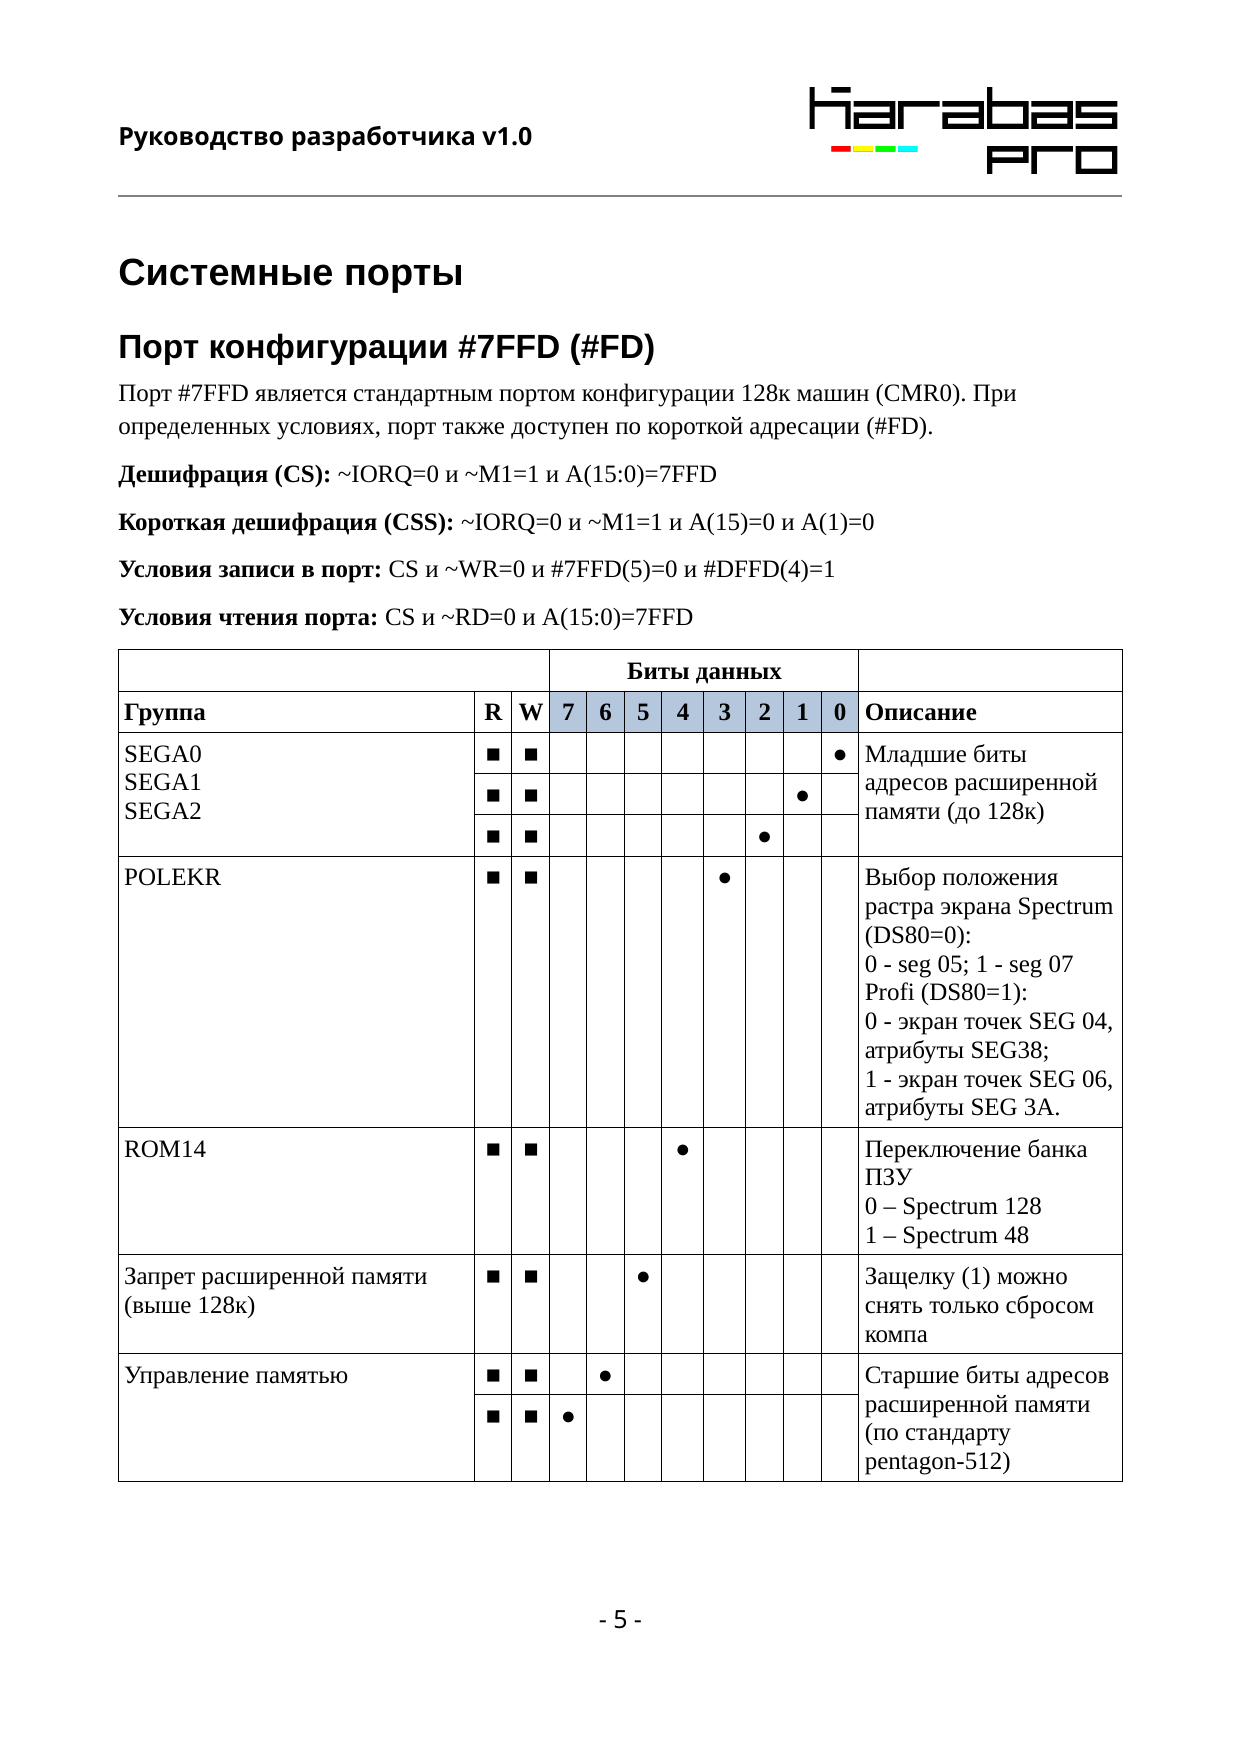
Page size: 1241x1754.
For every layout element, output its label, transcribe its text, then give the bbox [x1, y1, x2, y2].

table_cell [822, 857, 858, 1127]
table_cell [550, 857, 586, 1127]
table_cell [587, 774, 624, 814]
table_cell 2 [746, 692, 783, 732]
table_cell [784, 733, 821, 773]
table_cell [550, 733, 586, 773]
table_cell [662, 1354, 703, 1394]
table_cell [550, 1354, 586, 1394]
table_cell [822, 1128, 858, 1254]
table_cell ■ [475, 1354, 511, 1394]
table_cell 3 [704, 692, 745, 732]
table_cell [822, 1255, 858, 1353]
table_cell ■ [475, 733, 511, 773]
table_cell [625, 774, 661, 814]
table_cell Защелку (1) можно снять только сбросом компа [859, 1255, 1122, 1353]
table_cell ■ [512, 774, 549, 814]
table_cell Выбор положения растра экрана Spectrum (DS80=0): 0 - seg 05; 1 - seg 07 Profi (DS80=1): 0 - экран точек SEG 04, атрибуты SEG38; 1 - экран точек SEG 06, атрибуты SEG 3A. [859, 857, 1122, 1127]
table_cell [625, 1354, 661, 1394]
table_cell [704, 733, 745, 773]
table_cell 1 [784, 692, 821, 732]
table_header Биты данных [550, 650, 858, 691]
table_cell 5 [625, 692, 661, 732]
table_cell [784, 815, 821, 856]
table_cell [822, 1354, 858, 1394]
table_cell [704, 1255, 745, 1353]
table_cell [704, 1354, 745, 1394]
table_cell [746, 774, 783, 814]
table_cell [662, 733, 703, 773]
table_cell 4 [662, 692, 703, 732]
text Дешифрация (CS): ~IORQ=0 и ~M1=1 и A(15:0)=7FFD [118, 459, 1122, 488]
table_cell ■ [475, 774, 511, 814]
table_cell [550, 1128, 586, 1254]
table_cell [550, 815, 586, 856]
table_cell [587, 857, 624, 1127]
text Условия записи в порт: CS и ~WR=0 и #7FFD(5)=0 и #DFFD(4)=1 [118, 554, 1122, 583]
table_cell [662, 1395, 703, 1481]
table_cell [625, 857, 661, 1127]
table_cell ■ [512, 1128, 549, 1254]
table_cell [784, 1255, 821, 1353]
table_cell [662, 857, 703, 1127]
table_cell [746, 733, 783, 773]
table_cell Запрет расширенной памяти (выше 128к) [119, 1255, 474, 1353]
table_cell [704, 1128, 745, 1254]
table_cell [704, 774, 745, 814]
table_cell [822, 815, 858, 856]
table_cell [587, 733, 624, 773]
subtitle Порт конфигурации #7FFD (#FD) [118, 327, 1122, 366]
table_cell 6 [587, 692, 624, 732]
table_cell Описание [859, 692, 1122, 732]
table_cell [784, 1128, 821, 1254]
table_cell [625, 1128, 661, 1254]
table_cell ■ [512, 815, 549, 856]
table_cell [704, 815, 745, 856]
table_cell ■ [512, 1395, 549, 1481]
table_cell ● [662, 1128, 703, 1254]
table_cell [746, 1255, 783, 1353]
table_cell [822, 774, 858, 814]
table_cell [550, 1255, 586, 1353]
table_cell ● [587, 1354, 624, 1394]
table_cell [550, 774, 586, 814]
table_cell W [512, 692, 549, 732]
table_header [859, 650, 1122, 691]
table_cell 7 [550, 692, 586, 732]
table_cell [587, 815, 624, 856]
table_cell [662, 815, 703, 856]
table_cell ■ [475, 1128, 511, 1254]
picture [809, 84, 1120, 174]
text Условия чтения порта: CS и ~RD=0 и A(15:0)=7FFD [118, 602, 1122, 631]
table_header [119, 650, 549, 691]
table_cell ● [784, 774, 821, 814]
table_cell ■ [475, 815, 511, 856]
table_cell [587, 1255, 624, 1353]
table_cell [784, 1395, 821, 1481]
table_cell [784, 1354, 821, 1394]
table_cell Переключение банка ПЗУ 0 – Spectrum 128 1 – Spectrum 48 [859, 1128, 1122, 1254]
table_cell [746, 1395, 783, 1481]
table_cell ■ [512, 857, 549, 1127]
table_cell ■ [475, 1395, 511, 1481]
table_cell ■ [512, 1354, 549, 1394]
table_cell [662, 1255, 703, 1353]
table_cell [625, 1395, 661, 1481]
table_cell ■ [475, 857, 511, 1127]
text Порт #7FFD является стандартным портом конфигурации 128к машин (CMR0). При определенных условиях, порт также доступен по короткой адресации (#FD). [118, 378, 1122, 440]
table_cell POLEKR [119, 857, 474, 1127]
table_cell [746, 1128, 783, 1254]
table_cell Старшие биты адресов расширенной памяти (по стандарту pentagon-512) [859, 1354, 1122, 1481]
table_cell [587, 1395, 624, 1481]
table_cell SEGA0 SEGA1 SEGA2 [119, 733, 474, 856]
table_cell [625, 733, 661, 773]
table_cell [587, 1128, 624, 1254]
table_cell [822, 1395, 858, 1481]
table_cell ● [746, 815, 783, 856]
text Короткая дешифрация (CSS): ~IORQ=0 и ~M1=1 и A(15)=0 и A(1)=0 [118, 507, 1122, 535]
table_cell [746, 857, 783, 1127]
subtitle Системные порты [118, 250, 1122, 294]
table_cell R [475, 692, 511, 732]
table_cell Группа [119, 692, 474, 732]
table_cell [704, 1395, 745, 1481]
table_cell ■ [512, 733, 549, 773]
table_cell [784, 857, 821, 1127]
table_cell Управление памятью [119, 1354, 474, 1481]
table_cell ● [625, 1255, 661, 1353]
table_cell [625, 815, 661, 856]
table_cell ■ [475, 1255, 511, 1353]
table_cell 0 [822, 692, 858, 732]
table_cell ● [550, 1395, 586, 1481]
table_cell [746, 1354, 783, 1394]
table_cell ● [704, 857, 745, 1127]
table_cell ● [822, 733, 858, 773]
table_cell [662, 774, 703, 814]
table_cell ROM14 [119, 1128, 474, 1254]
table_cell Младшие биты адресов расширенной памяти (до 128к) [859, 733, 1122, 856]
table_cell ■ [512, 1255, 549, 1353]
